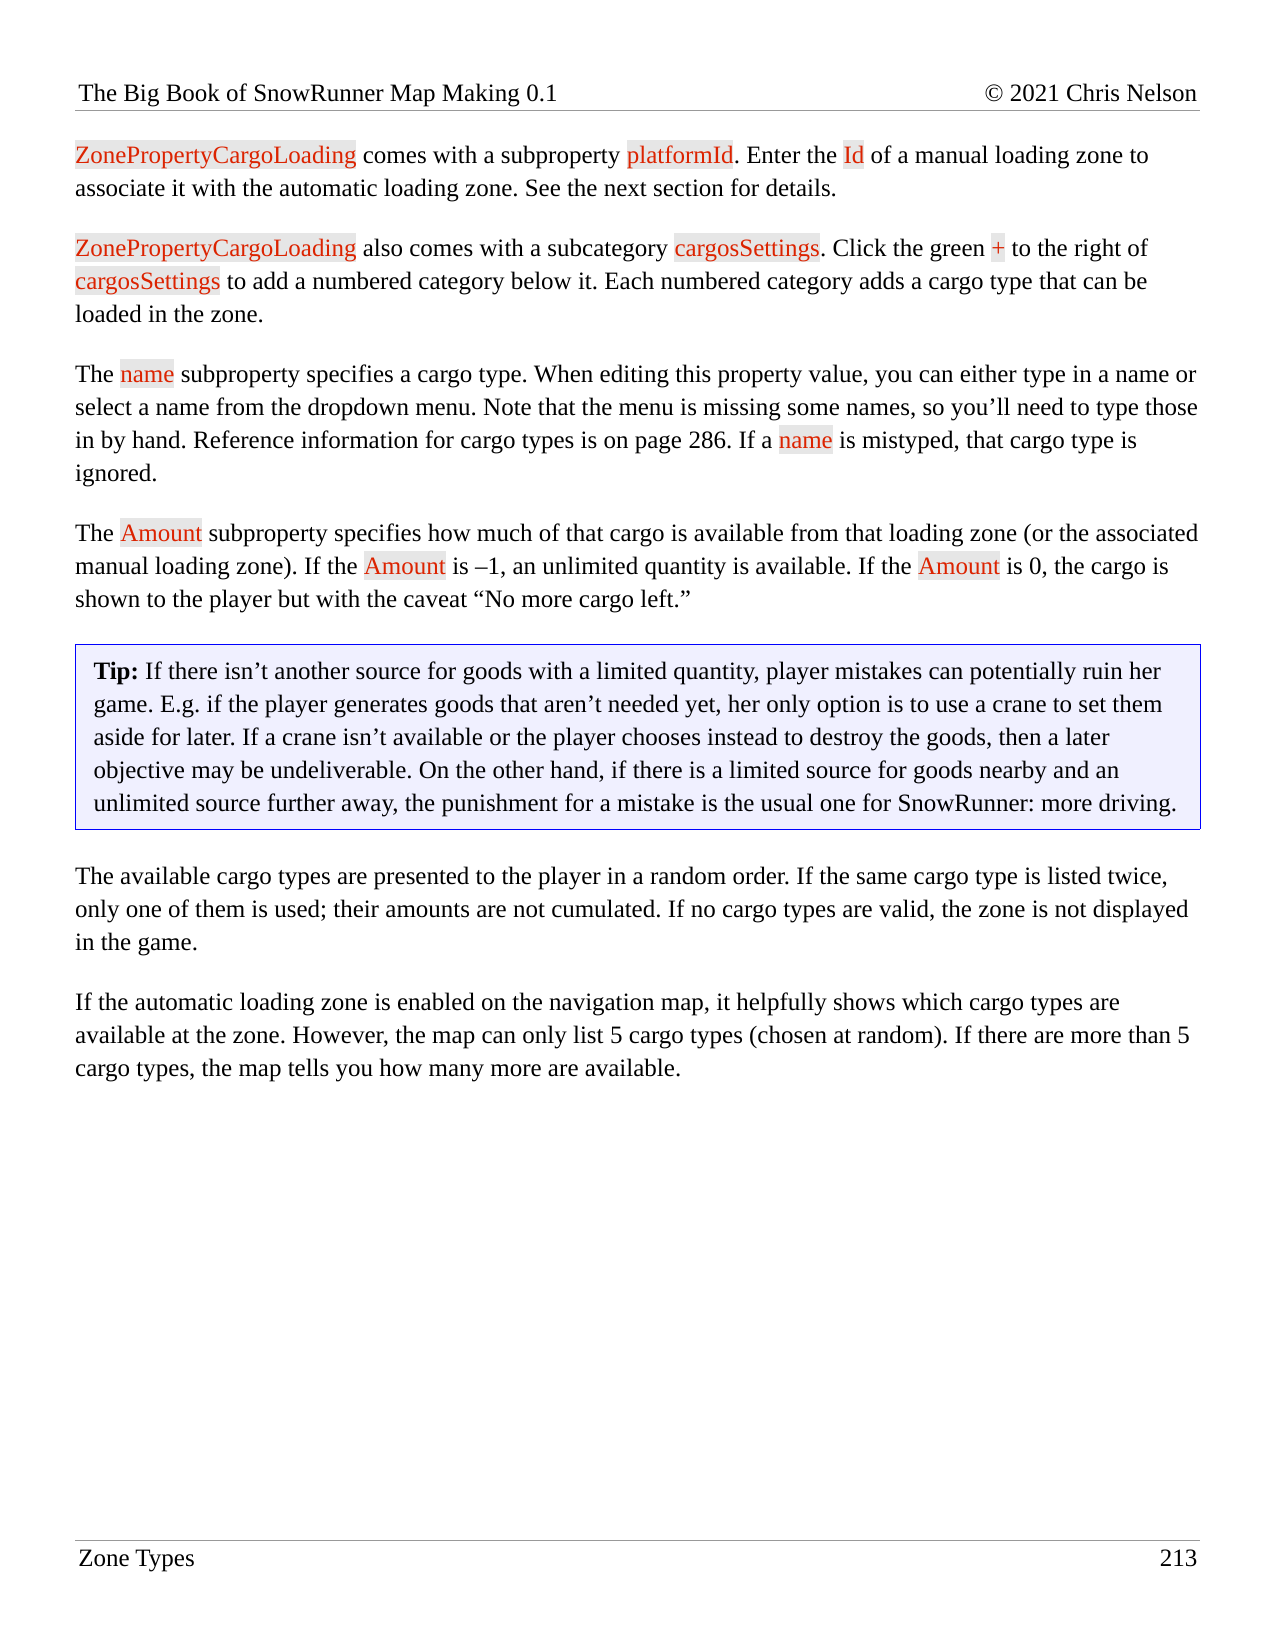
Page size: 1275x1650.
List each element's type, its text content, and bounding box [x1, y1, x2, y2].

text The name subproperty specifies a cargo type. When editing this property value, you can either type in a name or select a name from the dropdown menu. Note that the menu is missing some names, so you’ll need to type those in by hand. Reference information for cargo types is on page 286. If a name is mistyped, that cargo type is ignored. [75, 359, 1200, 487]
text ZonePropertyCargoLoading comes with a subproperty platformId. Enter the Id of a manual loading zone to associate it with the automatic loading zone. See the next section for details. [75, 140, 1200, 202]
text The Amount subproperty specifies how much of that cargo is available from that loading zone (or the associated manual loading zone). If the Amount is –1, an unlimited quantity is available. If the Amount is 0, the cargo is shown to the player but with the caveat “No more cargo left.” [75, 518, 1200, 613]
text ZonePropertyCargoLoading also comes with a subcategory cargosSettings. Click the green + to the right of cargosSettings to add a numbered category below it. Each numbered category adds a cargo type that can be loaded in the zone. [75, 233, 1200, 328]
text If the automatic loading zone is enabled on the navigation map, it helpfully shows which cargo types are available at the zone. However, the map can only list 5 cargo types (chosen at random). If there are more than 5 cargo types, the map tells you how many more are available. [75, 987, 1200, 1082]
text The available cargo types are presented to the player in a random order. If the same cargo type is listed twice, only one of them is used; their amounts are not cumulated. If no cargo types are valid, the zone is not displayed in the game. [75, 861, 1200, 956]
list If there isn’t another source for goods with a limited quantity, player mistakes can potentially ruin her game. E.g. if the player generates goods that aren’t needed yet, her only option is to use a crane to set them aside for later. If a crane isn’t available or the player chooses instead to destroy the goods, then a later objective may be undeliverable. On the other hand, if there is a limited source for goods nearby and an unlimited source further away, the punishment for a mistake is the usual one for SnowRunner: more driving. [76, 645, 1200, 829]
